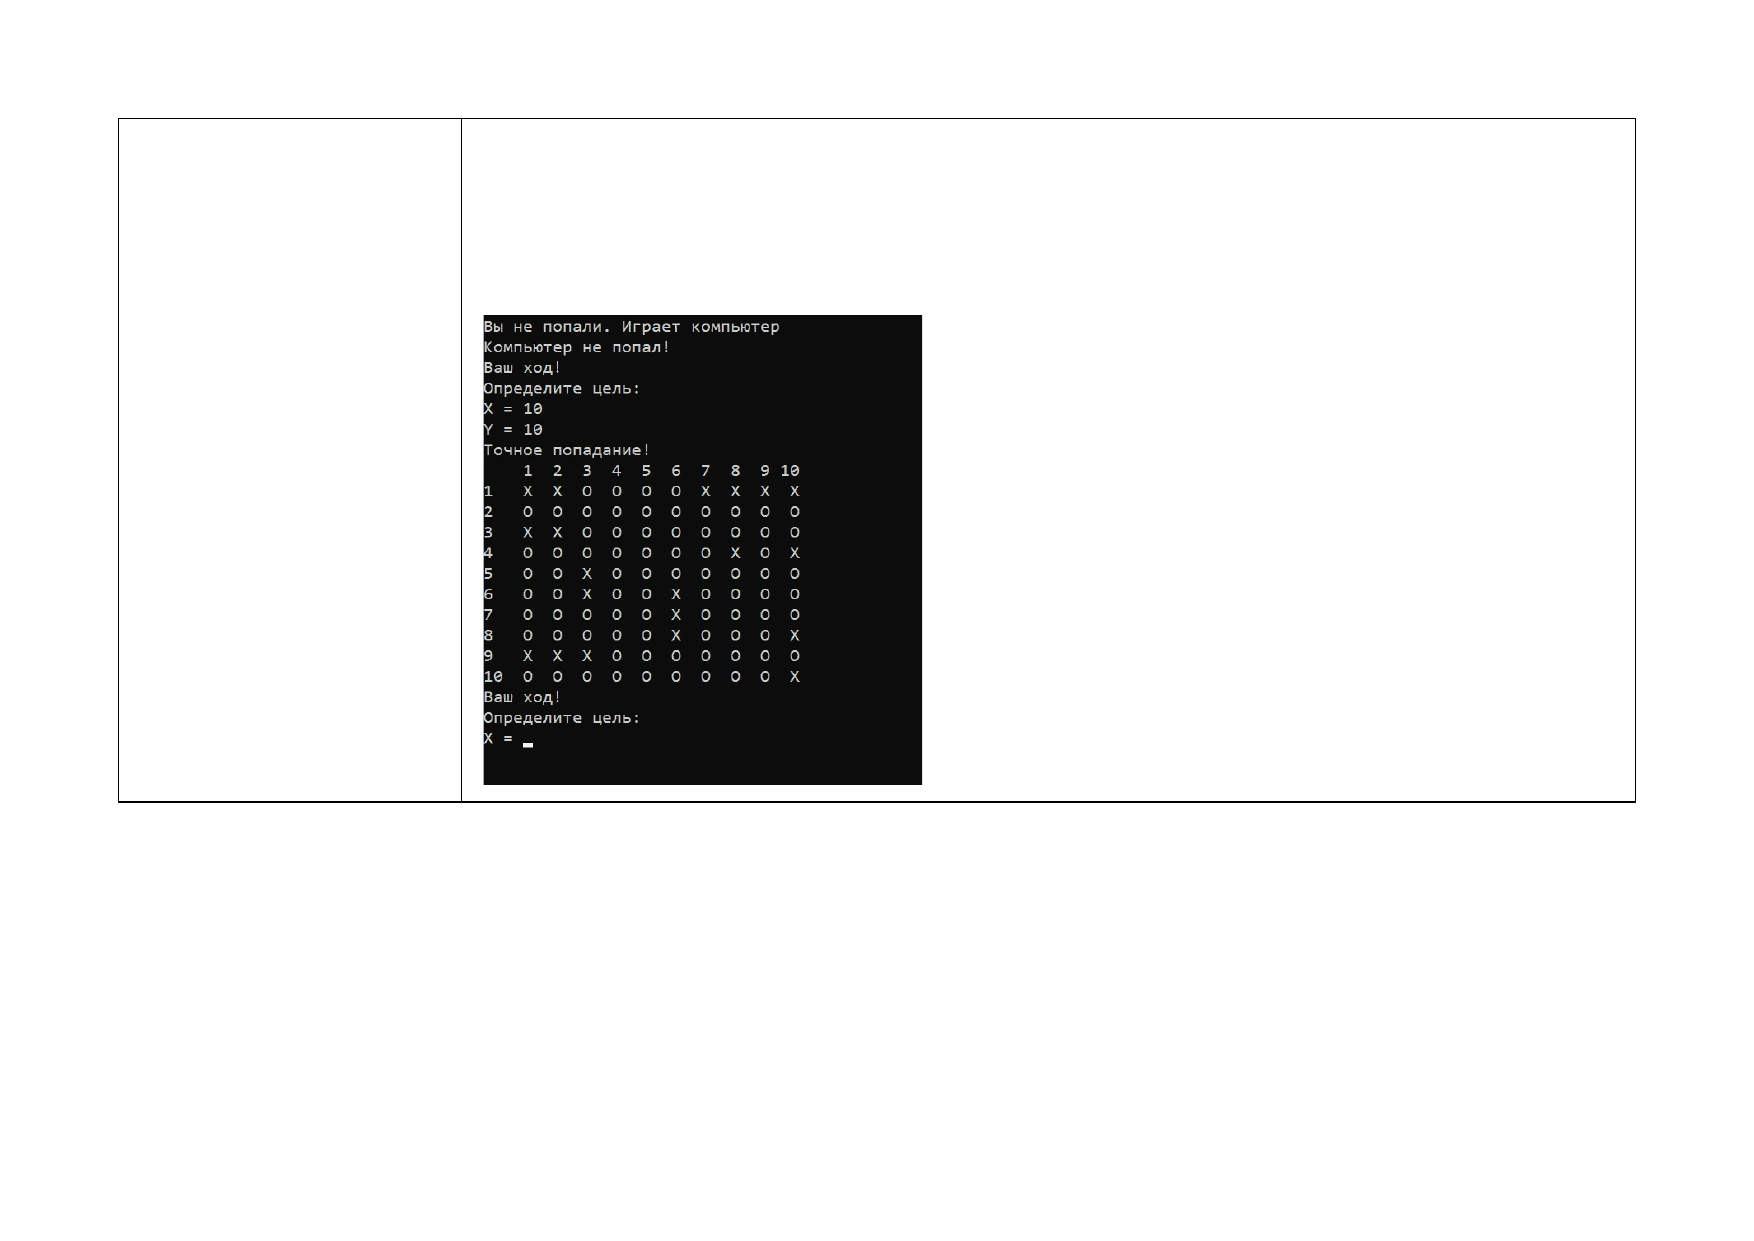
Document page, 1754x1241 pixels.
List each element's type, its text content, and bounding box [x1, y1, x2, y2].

picture [483, 315, 923, 785]
table_cell Вложения [119, 119, 461, 801]
table_cell [462, 119, 1635, 801]
